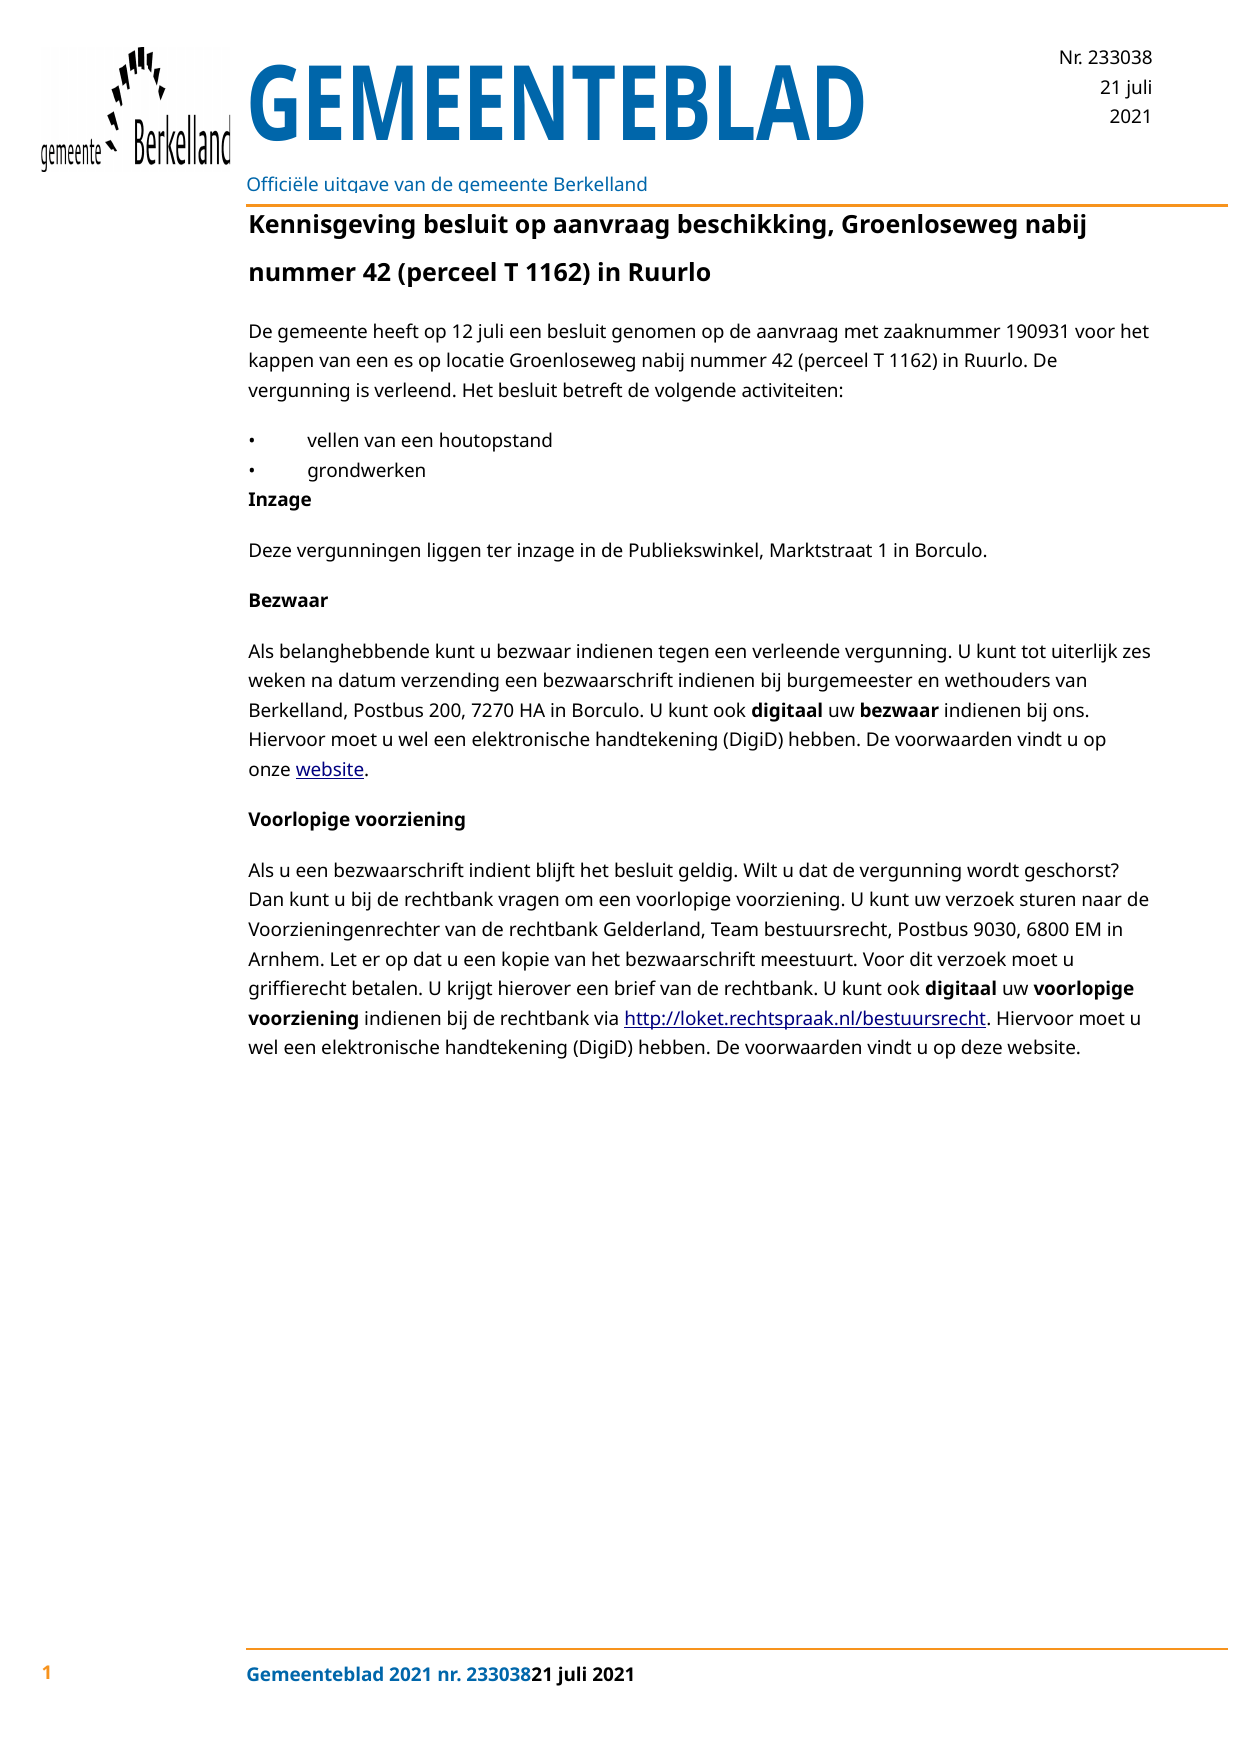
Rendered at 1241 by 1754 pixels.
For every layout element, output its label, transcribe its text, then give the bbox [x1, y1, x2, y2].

text Als belanghebbende kunt u bezwaar indienen tegen een verleende vergunning. U kunt tot uiterlijk zes weken na datum verzending een bezwaarschrift indienen bij burgemeester en wethouders van Berkelland, Postbus 200, 7270 HA in Borculo. U kunt ook digitaal uw bezwaar indienen bij ons. Hiervoor moet u wel een elektronische handtekening (DigiD) hebben. De voorwaarden vindt u op onze website. [248, 638, 1152, 782]
picture [41, 47, 231, 172]
text Bezwaar [248, 587, 1152, 613]
text Voorlopige voorziening [248, 807, 1152, 832]
text Kennisgeving besluit op aanvraag beschikking, Groenloseweg nabij nummer 42 (perceel T 1162) in Ruurlo [248, 207, 1152, 288]
list vellen van een houtopstand [248, 427, 1152, 453]
list grondwerken [248, 457, 1152, 483]
text Als u een bezwaarschrift indient blijft het besluit geldig. Wilt u dat de vergunning wordt geschorst? Dan kunt u bij de rechtbank vragen om een voorlopige voorziening. U kunt uw verzoek sturen naar de Voorzieningenrechter van de rechtbank Gelderland, Team bestuursrecht, Postbus 9030, 6800 EM in Arnhem. Let er op dat u een kopie van het bezwaarschrift meestuurt. Voor dit verzoek moet u griffierecht betalen. U krijgt hierover een brief van de rechtbank. U kunt ook digitaal uw voorlopige voorziening indienen bij de rechtbank via http://loket.rechtspraak.nl/bestuursrecht. Hiervoor moet u wel een elektronische handtekening (DigiD) hebben. De voorwaarden vindt u op deze website. [248, 857, 1152, 1060]
text Inzage [248, 487, 1152, 512]
text Deze vergunningen liggen ter inzage in de Publiekswinkel, Marktstraat 1 in Borculo. [248, 537, 1152, 563]
text De gemeente heeft op 12 juli een besluit genomen op de aanvraag met zaaknummer 190931 voor het kappen van een es op locatie Groenloseweg nabij nummer 42 (perceel T 1162) in Ruurlo. De vergunning is verleend. Het besluit betreft de volgende activiteiten: [248, 318, 1152, 403]
